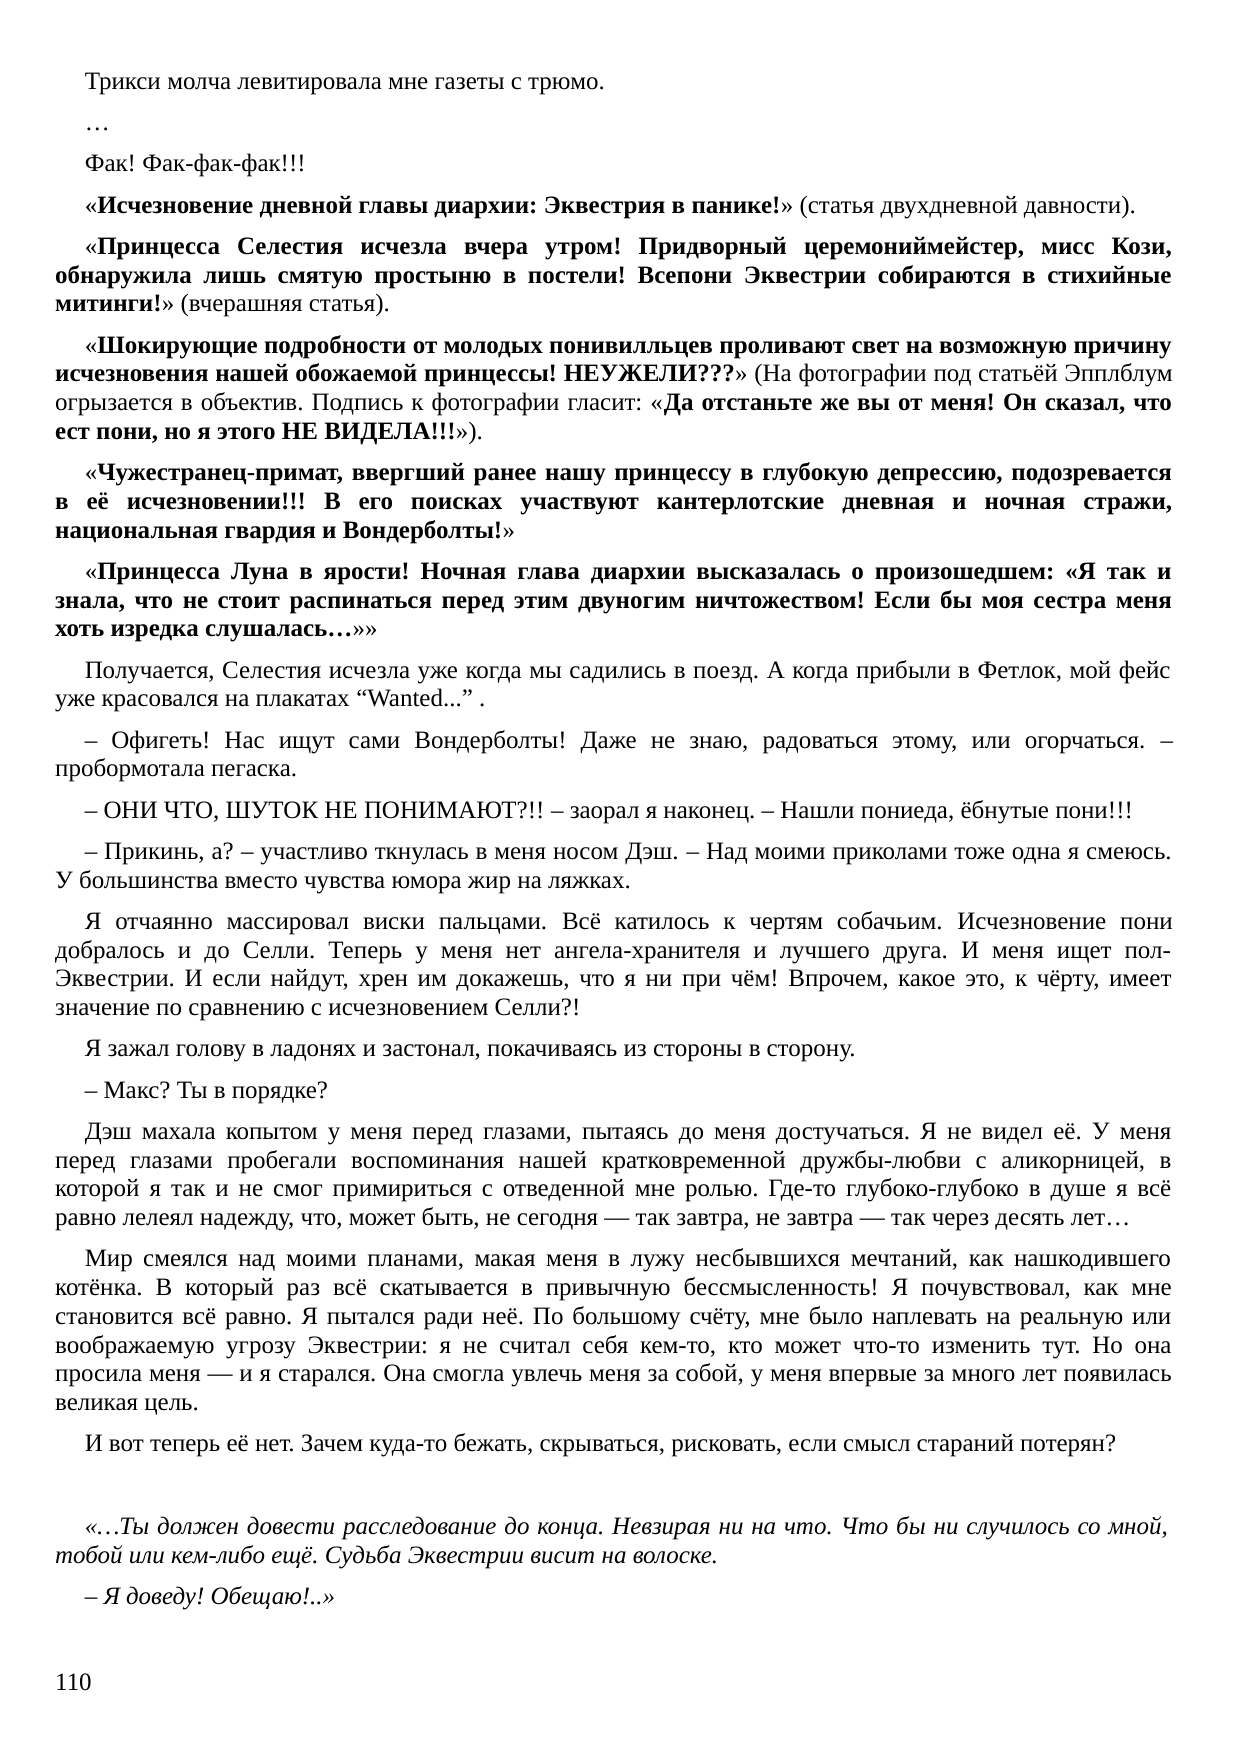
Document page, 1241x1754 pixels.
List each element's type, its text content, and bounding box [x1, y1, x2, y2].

text «Шокирующие подробности от молодых понивилльцев проливают свет на возможную причину исчезновения нашей обожаемой принцессы! НЕУЖЕЛИ???» (На фотографии под статьёй Эпплблум огрызается в объектив. Подпись к фотографии гласит: «Да отстаньте же вы от меня! Он сказал, что ест пони, но я этого НЕ ВИДЕЛА!!!»). [55, 330, 1173, 445]
text – Офигеть! Нас ищут сами Вондерболты! Даже не знаю, радоваться этому, или огорчаться. – пробормотала пегаска. [55, 725, 1173, 782]
text Я отчаянно массировал виски пальцами. Всё катилось к чертям собачьим. Исчезновение пони добралось и до Селли. Теперь у меня нет ангела-хранителя и лучшего друга. И меня ищет пол-Эквестрии. И если найдут, хрен им докажешь, что я ни при чём! Впрочем, какое это, к чёрту, имеет значение по сравнению с исчезновением Селли?! [55, 906, 1173, 1021]
text «Принцесса Селестия исчезла вчера утром! Придворный церемониймейстер, мисс Кози, обнаружила лишь смятую простыню в постели! Всепони Эквестрии собираются в стихийные митинги!» (вчерашняя статья). [55, 231, 1173, 317]
text Фак! Фак-фак-фак!!! [55, 148, 1173, 177]
text Получается, Селестия исчезла уже когда мы садились в поезд. А когда прибыли в Фетлок, мой фейс уже красовался на плакатах “Wanted...” . [55, 655, 1173, 712]
text И вот теперь её нет. Зачем куда-то бежать, скрываться, рисковать, если смысл стараний потерян? [55, 1428, 1173, 1457]
text «Чужестранец-примат, ввергший ранее нашу принцессу в глубокую депрессию, подозревается в её исчезновении!!! В его поисках участвуют кантерлотские дневная и ночная стражи, национальная гвардия и Вондерболты!» [55, 457, 1173, 543]
text «Исчезновение дневной главы диархии: Эквестрия в панике!» (статья двухдневной давности). [55, 190, 1173, 218]
text «…Ты должен довести расследование до конца. Невзирая ни на что. Что бы ни случилось со мной, тобой или кем-либо ещё. Судьба Эквестрии висит на волоске. [55, 1511, 1173, 1568]
text – Прикинь, а? – участливо ткнулась в меня носом Дэш. – Над моими приколами тоже одна я смеюсь. У большинства вместо чувства юмора жир на ляжках. [55, 836, 1173, 893]
text «Принцесса Луна в ярости! Ночная глава диархии высказалась о произошедшем: «Я так и знала, что не стоит распинаться перед этим двуногим ничтожеством! Если бы моя сестра меня хоть изредка слушалась…»» [55, 556, 1173, 642]
text Дэш махала копытом у меня перед глазами, пытаясь до меня достучаться. Я не видел её. У меня перед глазами пробегали воспоминания нашей кратковременной дружбы-любви с аликорницей, в которой я так и не смог примириться с отведенной мне ролью. Где-то глубоко-глубоко в душе я всё равно лелеял надежду, что, может быть, не сегодня — так завтра, не завтра — так через десять лет… [55, 1116, 1173, 1231]
text – Я доведу! Обещаю!..» [55, 1581, 1173, 1610]
text Мир смеялся над моими планами, макая меня в лужу несбывшихся мечтаний, как нашкодившего котёнка. В который раз всё скатывается в привычную бессмысленность! Я почувствовал, как мне становится всё равно. Я пытался ради неё. По большому счёту, мне было наплевать на реальную или воображаемую угрозу Эквестрии: я не считал себя кем-то, кто может что-то изменить тут. Но она просила меня — и я старался. Она смогла увлечь меня за собой, у меня впервые за много лет появилась великая цель. [55, 1243, 1173, 1416]
text – Макс? Ты в порядке? [55, 1075, 1173, 1103]
text … [55, 107, 1173, 136]
text Трикси молча левитировала мне газеты с трюмо. [55, 66, 1173, 95]
text Я зажал голову в ладонях и застонал, покачиваясь из стороны в сторону. [55, 1033, 1173, 1062]
text – ОНИ ЧТО, ШУТОК НЕ ПОНИМАЮТ?!! – заорал я наконец. – Нашли пониеда, ёбнутые пони!!! [55, 795, 1173, 823]
